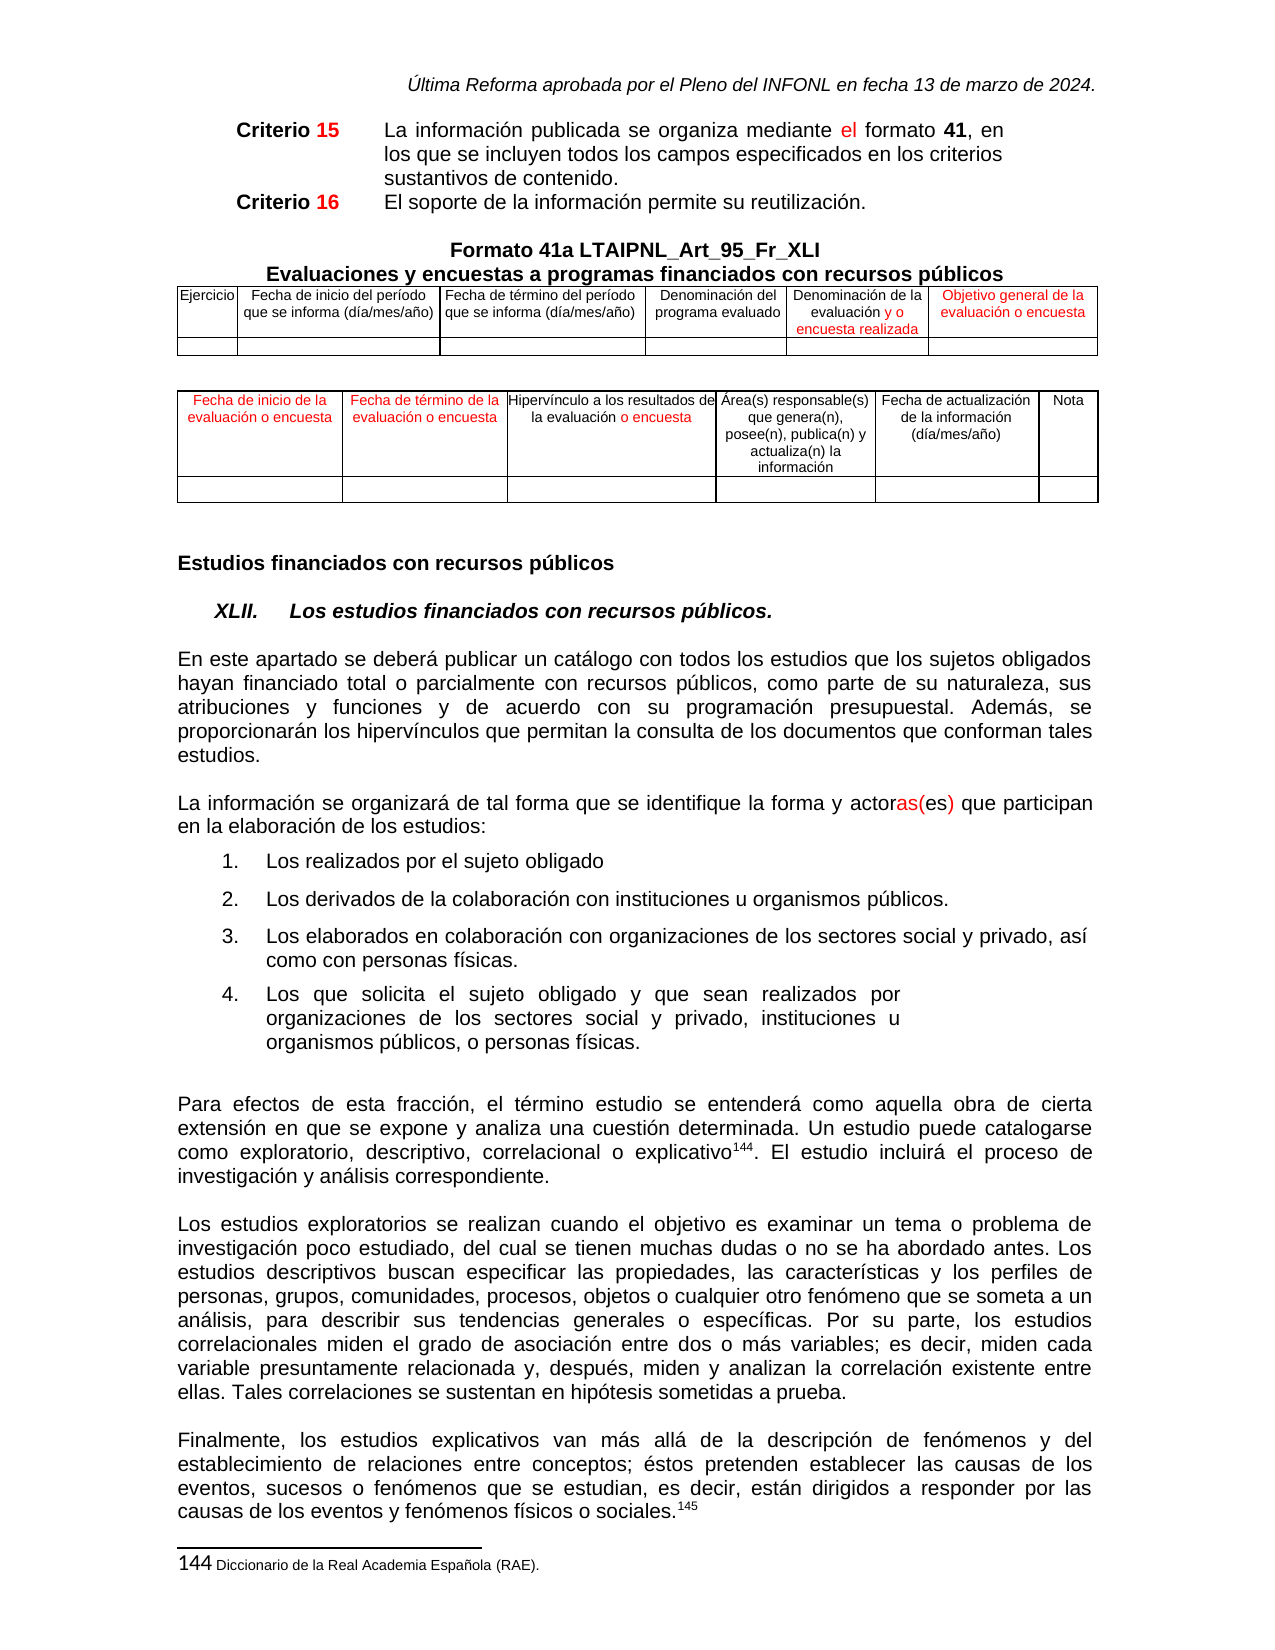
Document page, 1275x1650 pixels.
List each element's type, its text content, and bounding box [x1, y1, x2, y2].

text Los estudios exploratorios se realizan cuando el objetivo es examinar un tema o problema de investigación poco estudiado, del cual se tienen muchas dudas o no se ha abordado antes. Los estudios descriptivos buscan especificar las propiedades, las características y los perfiles de personas, grupos, comunidades, procesos, objetos o cualquier otro fenómeno que se someta a un análisis, para describir sus tendencias generales o específicas. Por su parte, los estudios correlacionales miden el grado de asociación entre dos o más variables; es decir, miden cada variable presuntamente relacionada y, después, miden y analizan la correlación existente entre ellas. Tales correlaciones se sustentan en hipótesis sometidas a prueba. [177, 1212, 1093, 1403]
text La información se organizará de tal forma que se identifique la forma y actoras(es) que participan en la elaboración de los estudios: [177, 790, 1093, 838]
list Diccionario de la Real Academia Española (RAE). [177, 1548, 1098, 1576]
table_header Nota [1040, 392, 1097, 476]
table_cell [178, 477, 342, 501]
list Los que solicita el sujeto obligado y que sean realizados por organizaciones de los sectores social y privado, instituciones u organismos públicos, o personas físicas. [222, 982, 901, 1054]
text Formato 41a LTAIPNL_Art_95_Fr_XLI [177, 238, 1093, 262]
table_header Fecha de término de la evaluación o encuesta [343, 392, 507, 476]
table_header Fecha de actualización de la información (día/mes/año) [876, 392, 1038, 476]
table_header Denominación de la evaluación y o encuesta realizada [787, 287, 928, 337]
list Los realizados por el sujeto obligado [222, 849, 1098, 873]
table_header Fecha de inicio del período que se informa (día/mes/año) [238, 287, 439, 337]
table_cell [508, 477, 715, 501]
table_header Objetivo general de la evaluación o encuesta [929, 287, 1097, 337]
table_cell [787, 338, 928, 355]
table_cell [343, 477, 507, 501]
table_cell [178, 338, 237, 355]
text Criterio 16 El soporte de la información permite su reutilización. [236, 190, 1004, 214]
table_header Fecha de término del período que se informa (día/mes/año) [441, 287, 645, 337]
text XLII. Los estudios financiados con recursos públicos. [214, 599, 1006, 623]
text Para efectos de esta fracción, el término estudio se entenderá como aquella obra de cierta extensión en que se expone y analiza una cuestión determinada. Un estudio puede catalogarse como exploratorio, descriptivo, correlacional o explicativo. El estudio incluirá el proceso de investigación y análisis correspondiente. [177, 1092, 1093, 1188]
table_header Área(s) responsable(s) que genera(n), posee(n), publica(n) y actualiza(n) la información [717, 392, 875, 476]
text Finalmente, los estudios explicativos van más allá de la descripción de fenómenos y del establecimiento de relaciones entre conceptos; éstos pretenden establecer las causas de los eventos, sucesos o fenómenos que se estudian, es decir, están dirigidos a responder por las causas de los eventos y fenómenos físicos o sociales. [177, 1427, 1093, 1523]
text Estudios financiados con recursos públicos [177, 551, 1098, 575]
table_cell [238, 338, 439, 355]
table_header Hipervínculo a los resultados de la evaluación o encuesta [508, 392, 715, 476]
table_header Denominación del programa evaluado [646, 287, 786, 337]
table_cell [929, 338, 1097, 355]
table_cell [441, 338, 645, 355]
table_cell [717, 477, 875, 501]
list Los derivados de la colaboración con instituciones u organismos públicos. [222, 886, 1098, 910]
text En este apartado se deberá publicar un catálogo con todos los estudios que los sujetos obligados hayan financiado total o parcialmente con recursos públicos, como parte de su naturaleza, sus atribuciones y funciones y de acuerdo con su programación presupuestal. Además, se proporcionarán los hipervínculos que permitan la consulta de los documentos que conforman tales estudios. [177, 647, 1093, 766]
table_cell [646, 338, 786, 355]
table_header Fecha de inicio de la evaluación o encuesta [178, 392, 342, 476]
text Evaluaciones y encuestas a programas financiados con recursos públicos [177, 262, 1093, 286]
list Los elaborados en colaboración con organizaciones de los sectores social y privado, así como con personas físicas. [222, 924, 1088, 972]
table_cell [1040, 477, 1097, 501]
table_cell [876, 477, 1038, 501]
text Criterio 15 La información publicada se organiza mediante el formato 41, en los que se incluyen todos los campos especificados en los criterios sustantivos de contenido. [236, 118, 1004, 190]
table_header Ejercicio [178, 287, 237, 337]
